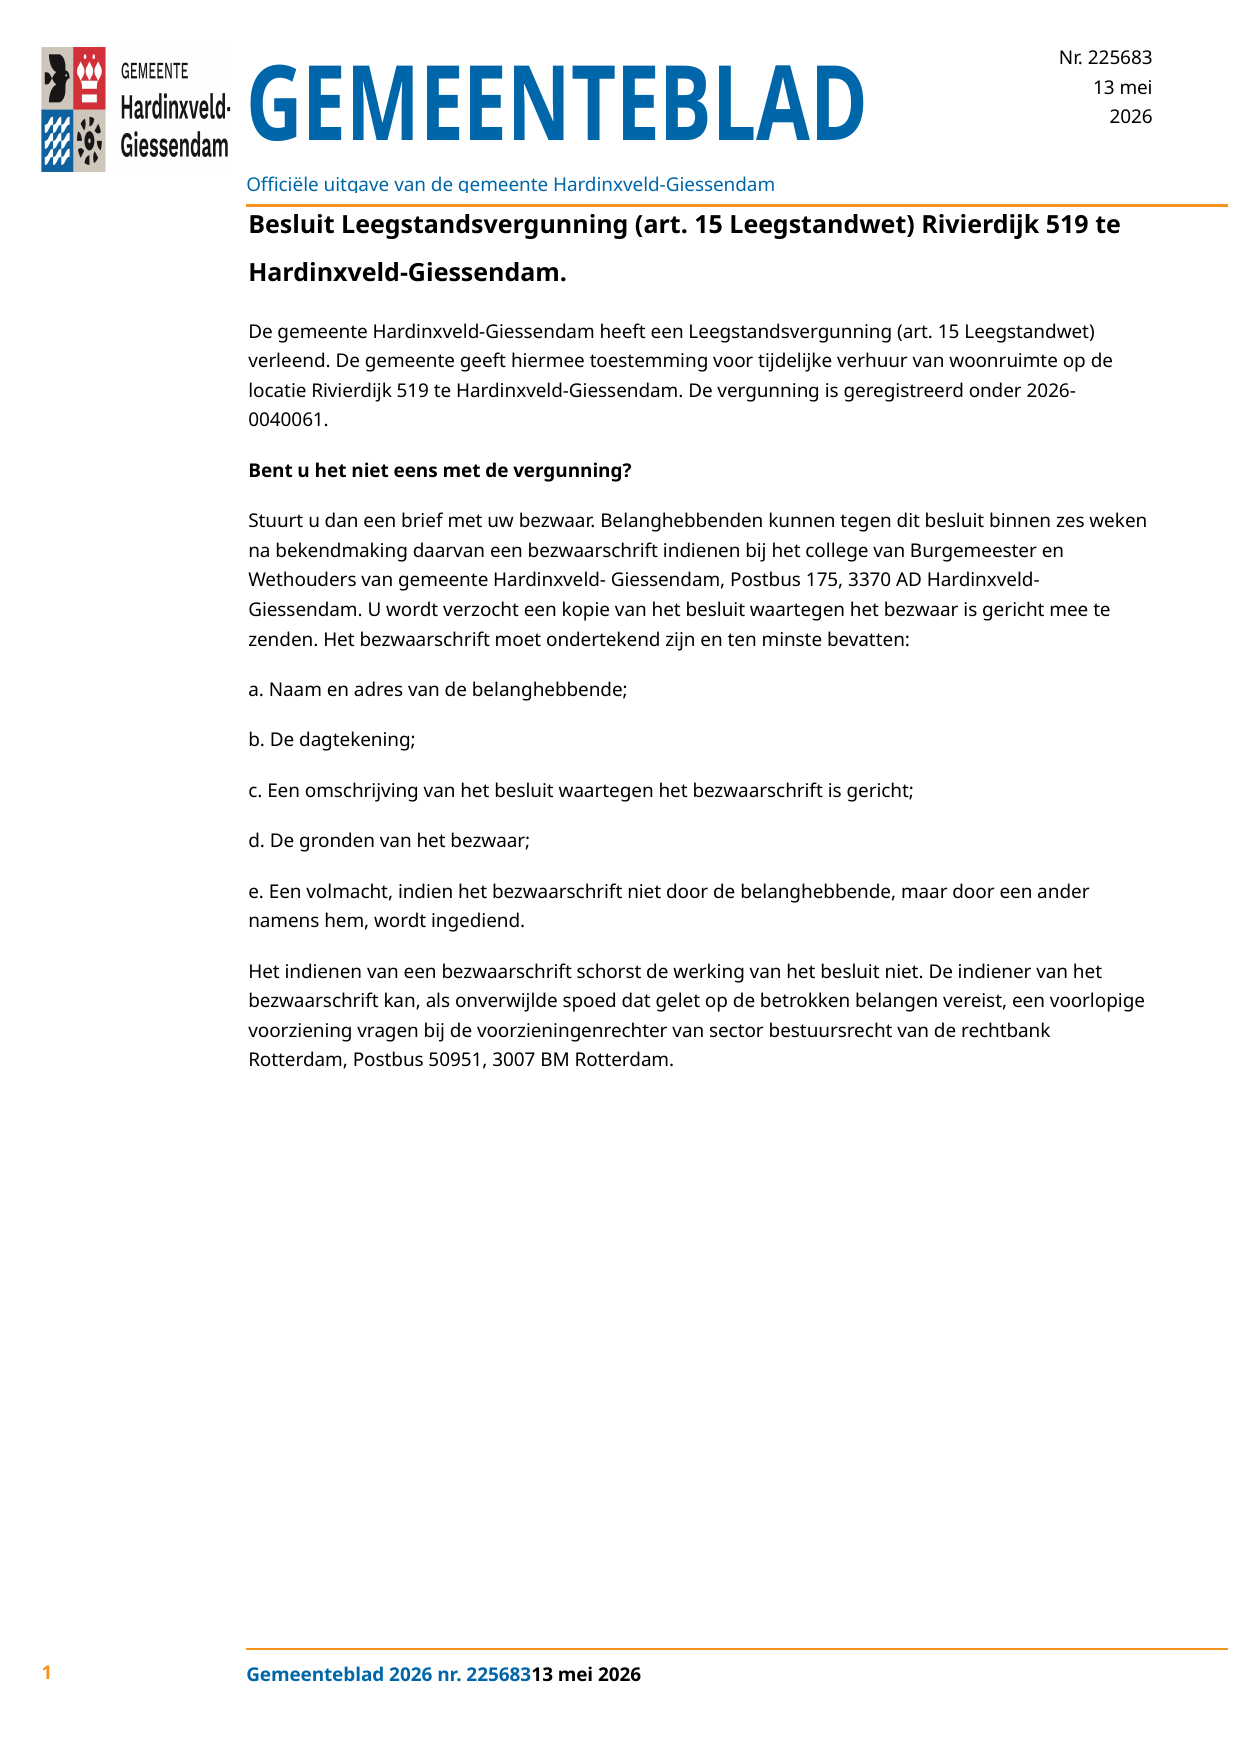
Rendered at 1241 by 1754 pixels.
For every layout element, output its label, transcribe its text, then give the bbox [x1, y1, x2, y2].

text Het indienen van een bezwaarschrift schorst de werking van het besluit niet. De indiener van het bezwaarschrift kan, als onverwijlde spoed dat gelet op de betrokken belangen vereist, een voorlopige voorziening vragen bij de voorzieningenrechter van sector bestuursrecht van de rechtbank Rotterdam, Postbus 50951, 3007 BM Rotterdam. [248, 958, 1152, 1072]
text De gemeente Hardinxveld-Giessendam heeft een Leegstandsvergunning (art. 15 Leegstandwet) verleend. De gemeente geeft hiermee toestemming voor tijdelijke verhuur van woonruimte op de locatie Rivierdijk 519 te Hardinxveld-Giessendam. De vergunning is geregistreerd onder 2026-0040061. [248, 318, 1152, 432]
text d. De gronden van het bezwaar; [248, 827, 1152, 853]
text e. Een volmacht, indien het bezwaarschrift niet door de belanghebbende, maar door een ander namens hem, wordt ingediend. [248, 878, 1152, 933]
text Besluit Leegstandsvergunning (art. 15 Leegstandwet) Rivierdijk 519 te Hardinxveld-Giessendam. [248, 207, 1152, 288]
text b. De dagtekening; [248, 727, 1152, 752]
text a. Naam en adres van de belanghebbende; [248, 676, 1152, 702]
text c. Een omschrijving van het besluit waartegen het bezwaarschrift is gericht; [248, 777, 1152, 803]
text Bent u het niet eens met de vergunning? [248, 457, 1152, 483]
picture [41, 47, 231, 172]
text Stuurt u dan een brief met uw bezwaar. Belanghebbenden kunnen tegen dit besluit binnen zes weken na bekendmaking daarvan een bezwaarschrift indienen bij het college van Burgemeester en Wethouders van gemeente Hardinxveld- Giessendam, Postbus 175, 3370 AD Hardinxveld- Giessendam. U wordt verzocht een kopie van het besluit waartegen het bezwaar is gericht mee te zenden. Het bezwaarschrift moet ondertekend zijn en ten minste bevatten: [248, 507, 1152, 652]
